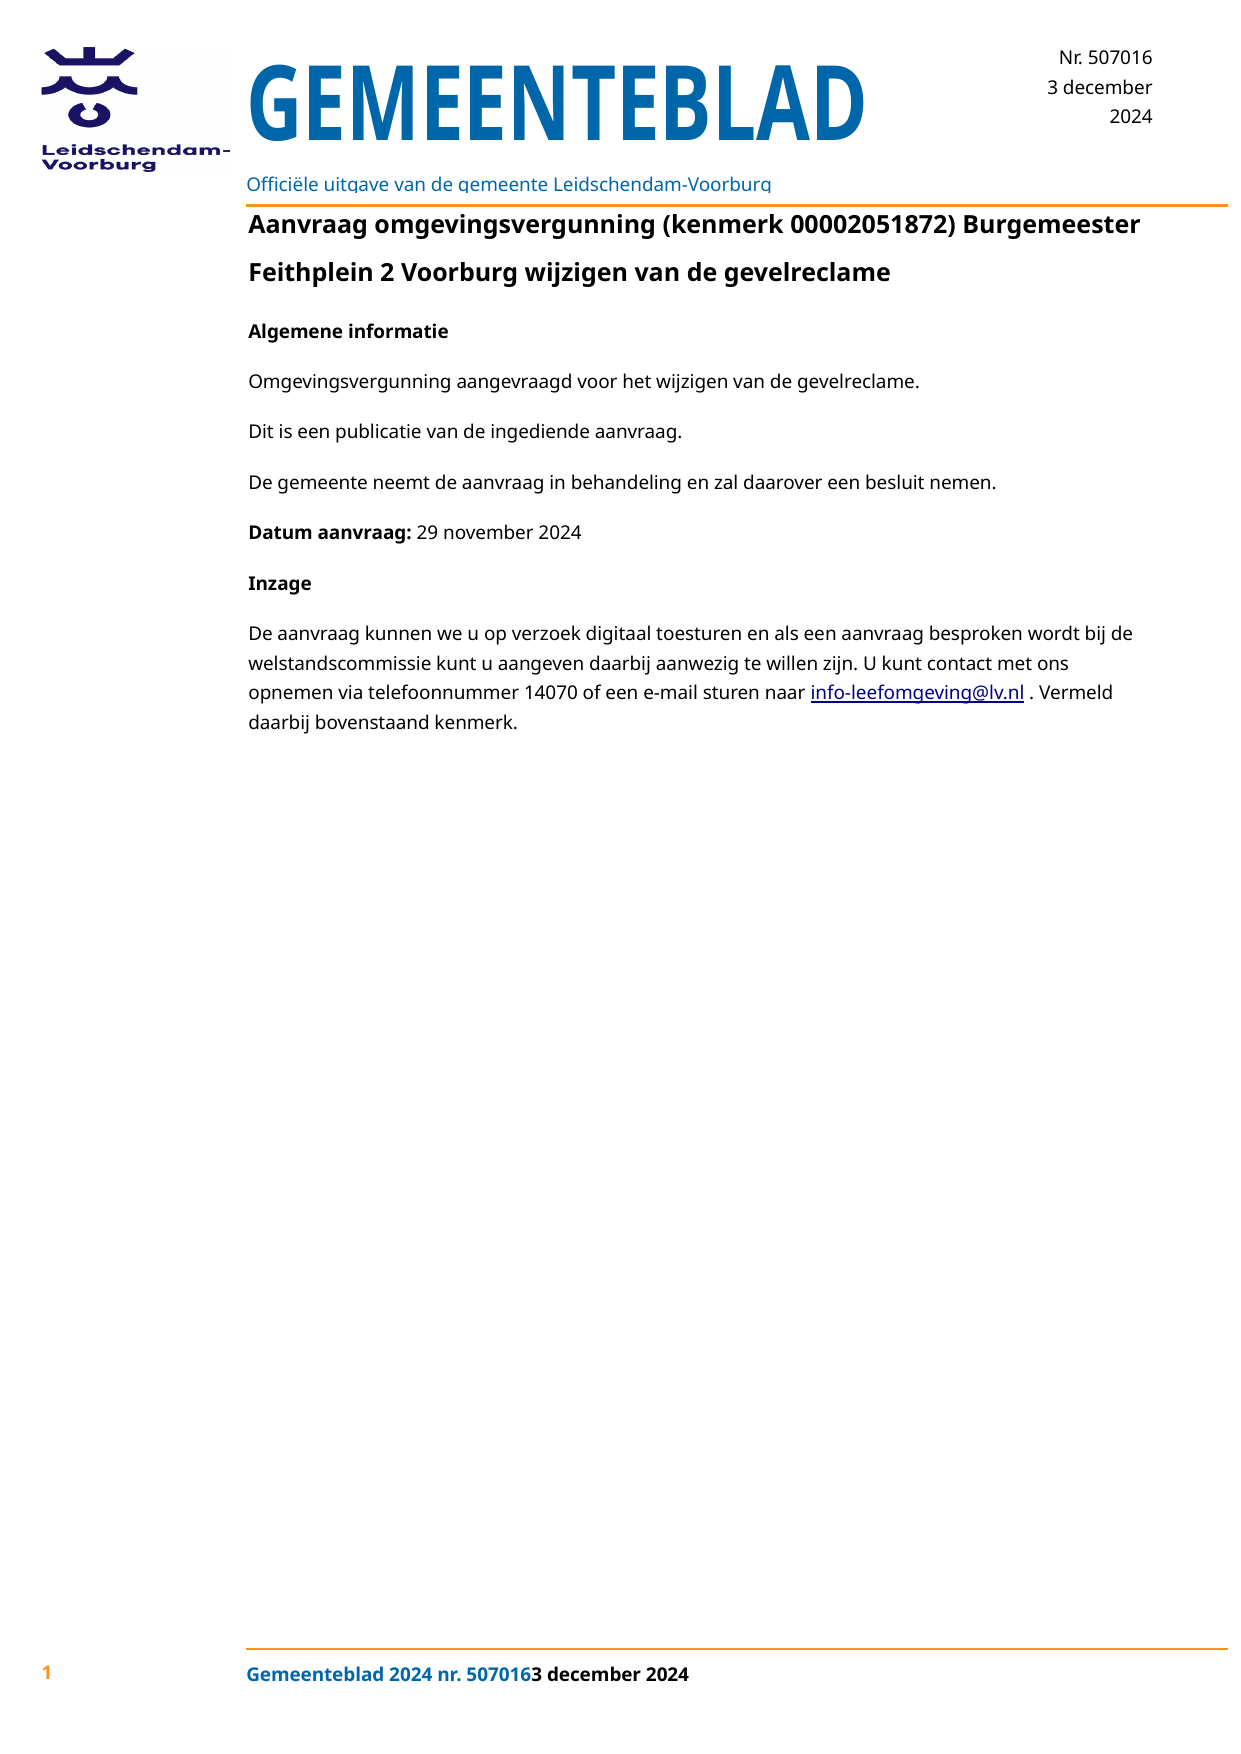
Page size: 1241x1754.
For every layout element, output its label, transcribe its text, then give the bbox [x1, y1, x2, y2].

text De gemeente neemt de aanvraag in behandeling en zal daarover een besluit nemen. [248, 469, 1152, 495]
text Inzage [248, 570, 1152, 596]
text Aanvraag omgevingsvergunning (kenmerk 00002051872) Burgemeester Feithplein 2 Voorburg wijzigen van de gevelreclame [248, 207, 1152, 288]
picture [41, 47, 231, 172]
text Algemene informatie [248, 318, 1152, 344]
text De aanvraag kunnen we u op verzoek digitaal toesturen en als een aanvraag besproken wordt bij de welstandscommissie kunt u aangeven daarbij aanwezig te willen zijn. U kunt contact met ons opnemen via telefoonnummer 14070 of een e-mail sturen naar info-leefomgeving@lv.nl . Vermeld daarbij bovenstaand kenmerk. [248, 620, 1152, 735]
text Dit is een publicatie van de ingediende aanvraag. [248, 419, 1152, 444]
text Omgevingsvergunning aangevraagd voor het wijzigen van de gevelreclame. [248, 368, 1152, 394]
text Datum aanvraag: 29 november 2024 [248, 519, 1152, 545]
